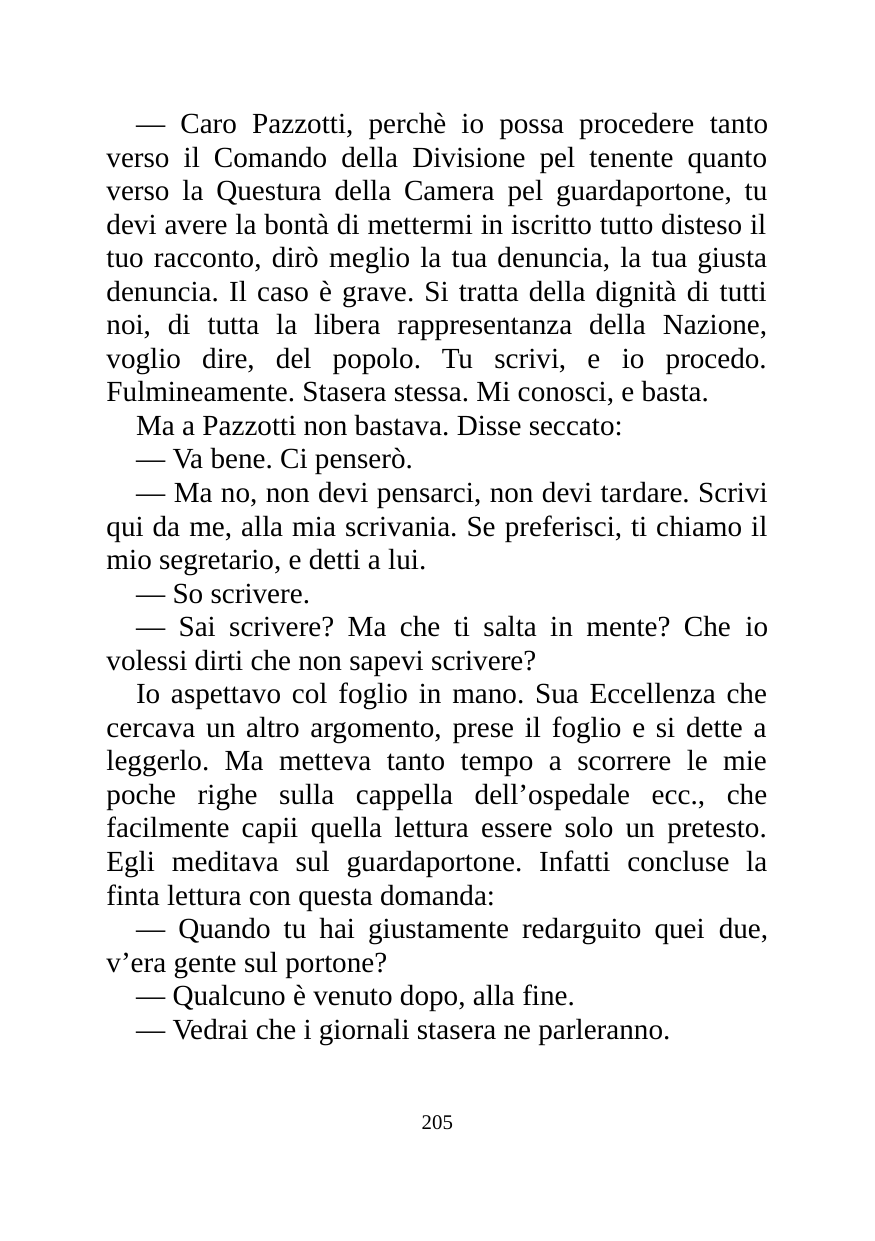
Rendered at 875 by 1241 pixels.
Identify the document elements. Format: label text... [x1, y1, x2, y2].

text — Vedrai che i giornali stasera ne parleranno. [106, 1012, 768, 1045]
text — Caro Pazzotti, perchè io possa procedere tanto verso il Comando della Divisione pel tenente quanto verso la Questura della Camera pel guardaportone, tu devi avere la bontà di mettermi in iscritto tutto disteso il tuo racconto, dirò meglio la tua denuncia, la tua giusta denuncia. Il caso è grave. Si tratta della dignità di tutti noi, di tutta la libera rappresentanza della Nazione, voglio dire, del popolo. Tu scrivi, e io procedo. Fulmineamente. Stasera stessa. Mi conosci, e basta. [106, 106, 768, 408]
text — So scrivere. [106, 576, 768, 609]
text — Va bene. Ci penserò. [106, 442, 768, 475]
text Ma a Pazzotti non bastava. Disse seccato: [106, 408, 768, 442]
text — Ma no, non devi pensarci, non devi tardare. Scrivi qui da me, alla mia scrivania. Se preferisci, ti chiamo il mio segretario, e detti a lui. [106, 475, 768, 576]
text — Quando tu hai giustamente redarguito quei due, v’era gente sul portone? [106, 911, 768, 978]
text — Sai scrivere? Ma che ti salta in mente? Che io volessi dirti che non sapevi scrivere? [106, 609, 768, 676]
text — Qualcuno è venuto dopo, alla fine. [106, 978, 768, 1012]
text Io aspettavo col foglio in mano. Sua Eccellenza che cercava un altro argomento, prese il foglio e si dette a leggerlo. Ma metteva tanto tempo a scorrere le mie poche righe sulla cappella dell’ospedale ecc., che facilmente capii quella lettura essere solo un pretesto. Egli meditava sul guardaportone. Infatti concluse la finta lettura con questa domanda: [106, 676, 768, 911]
